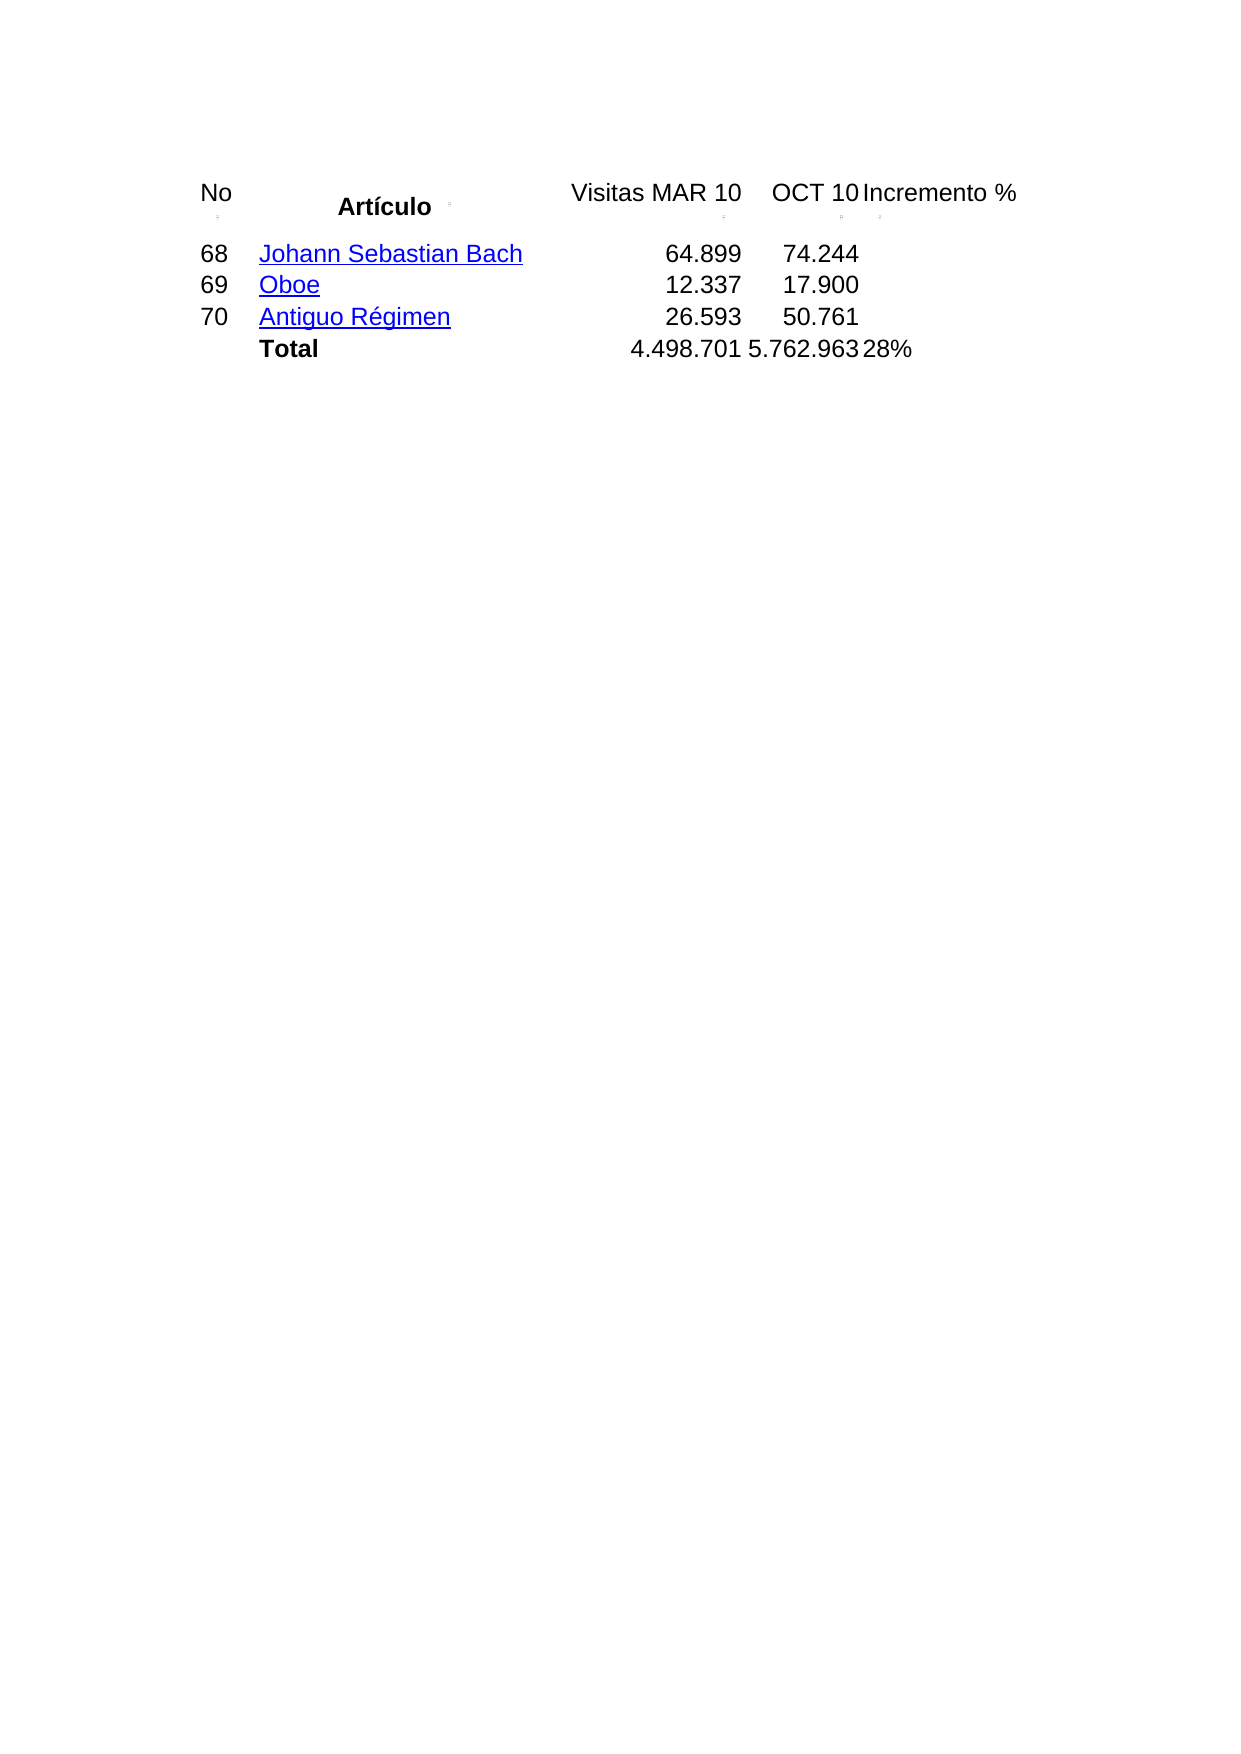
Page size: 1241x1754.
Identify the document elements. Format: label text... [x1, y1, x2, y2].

table_header Visitas MAR 10 [547, 176, 743, 237]
table_cell 4.498.701 [547, 333, 743, 364]
table_header No [199, 176, 257, 237]
table_cell Johann Sebastian Bach [257, 237, 547, 269]
table_cell 50.761 [743, 301, 861, 333]
table_cell 28% [861, 333, 1042, 364]
table_cell Oboe [257, 269, 547, 301]
table_cell Antiguo Régimen [257, 301, 547, 333]
table_header Incremento % [861, 176, 1042, 237]
table_cell [861, 269, 1042, 301]
table_cell 5.762.963 [743, 333, 861, 364]
table_cell 70 [199, 301, 257, 333]
table_cell 12.337 [547, 269, 743, 301]
table_cell 64.899 [547, 237, 743, 269]
table_cell 17.900 [743, 269, 861, 301]
table_cell [861, 237, 1042, 269]
table_cell [199, 333, 257, 364]
table_cell 74.244 [743, 237, 861, 269]
table_cell [861, 301, 1042, 333]
table_cell Total [257, 333, 547, 364]
table_header Artículo [257, 176, 547, 237]
table_cell 26.593 [547, 301, 743, 333]
table_header OCT 10 [743, 176, 861, 237]
table_cell 68 [199, 237, 257, 269]
table_cell 69 [199, 269, 257, 301]
